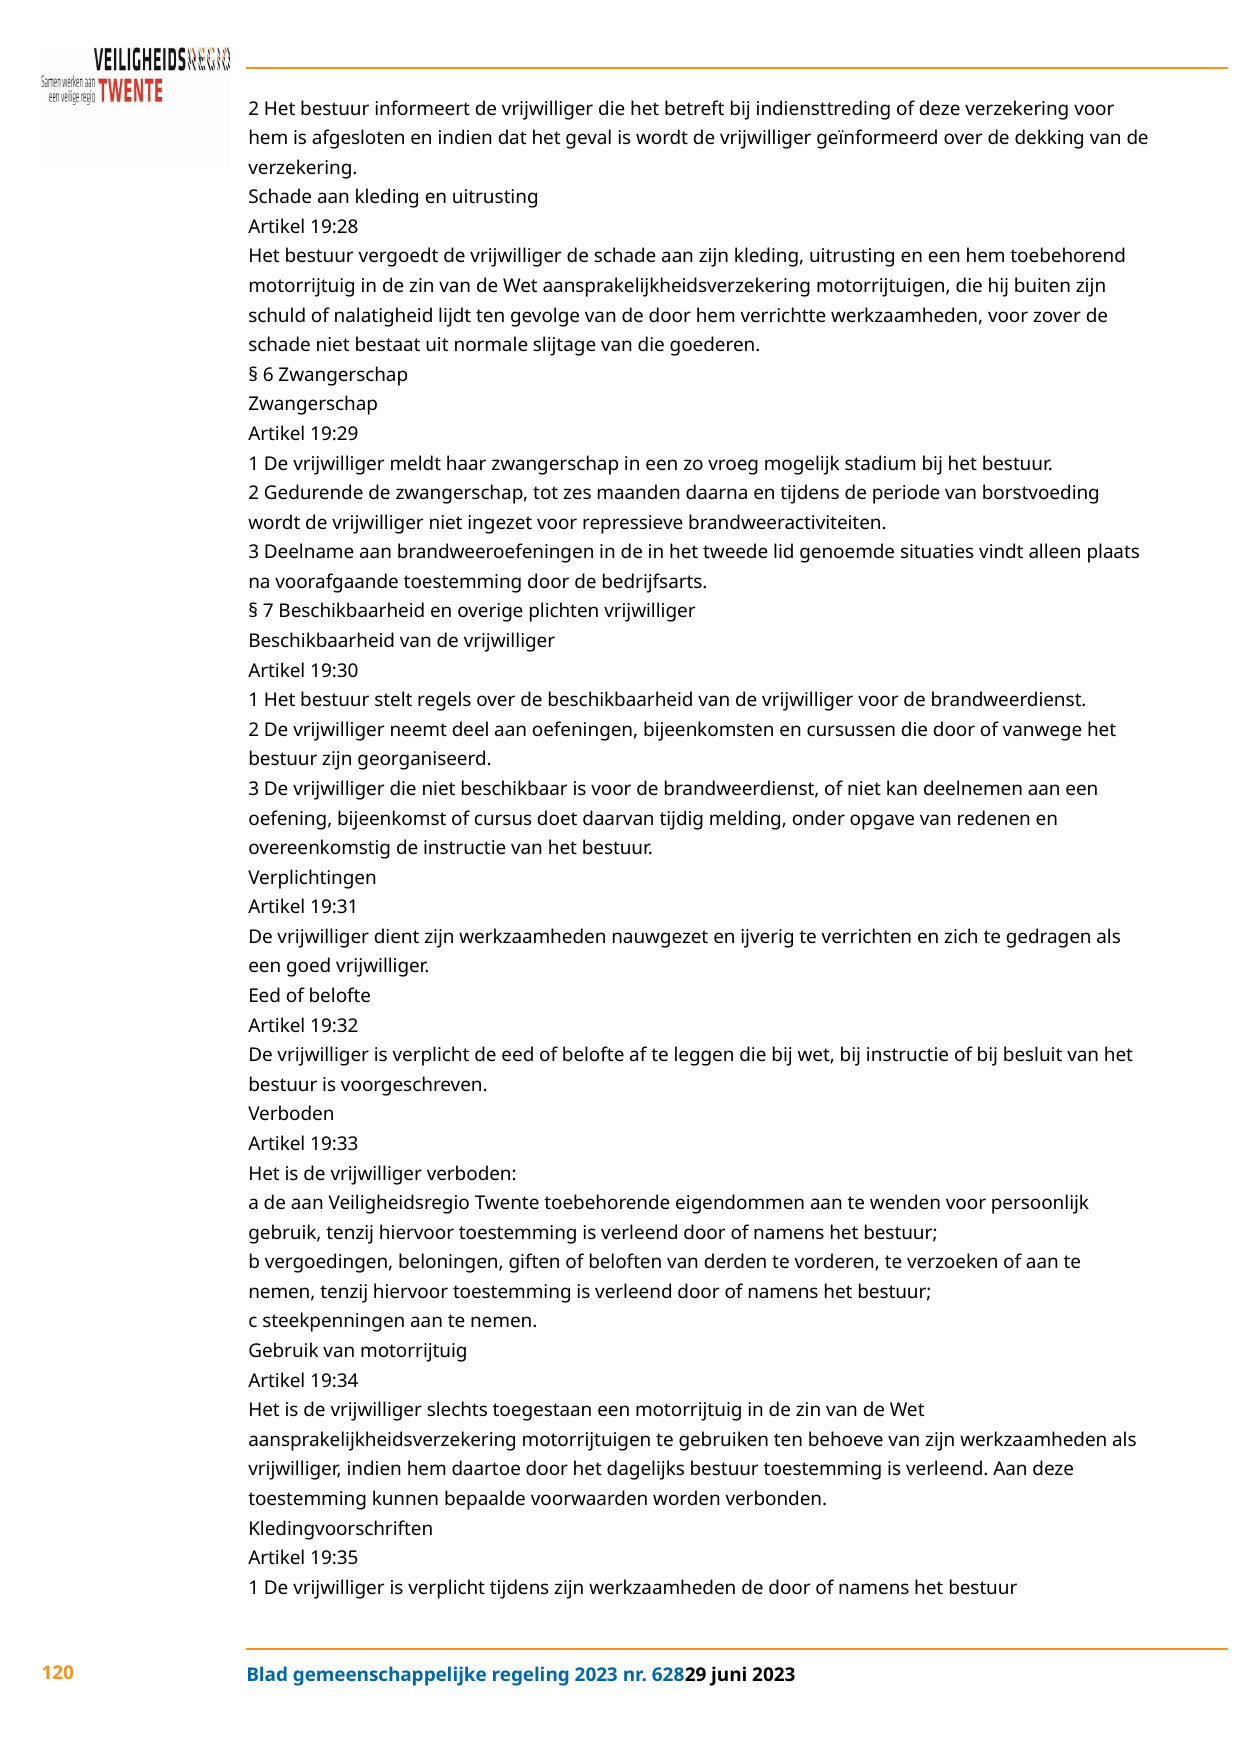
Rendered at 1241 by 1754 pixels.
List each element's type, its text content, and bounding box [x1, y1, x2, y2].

text a de aan Veiligheidsregio Twente toebehorende eigendommen aan te wenden voor persoonlijk gebruik, tenzij hiervoor toestemming is verleend door of namens het bestuur; [248, 1189, 1152, 1245]
text Artikel 19:31 [248, 893, 1152, 919]
text Artikel 19:35 [248, 1544, 1152, 1570]
text § 7 Beschikbaarheid en overige plichten vrijwilliger [248, 598, 1152, 623]
text 2 Gedurende de zwangerschap, tot zes maanden daarna en tijdens de periode van borstvoeding wordt de vrijwilliger niet ingezet voor repressieve brandweeractiviteiten. [248, 479, 1152, 535]
text b vergoedingen, beloningen, giften of beloften van derden te vorderen, te verzoeken of aan te nemen, tenzij hiervoor toestemming is verleend door of namens het bestuur; [248, 1248, 1152, 1304]
text Beschikbaarheid van de vrijwilliger [248, 627, 1152, 653]
text Gebruik van motorrijtuig [248, 1337, 1152, 1363]
text Het is de vrijwilliger slechts toegestaan een motorrijtuig in de zin van de Wet aansprakelijkheidsverzekering motorrijtuigen te gebruiken ten behoeve van zijn werkzaamheden als vrijwilliger, indien hem daartoe door het dagelijks bestuur toestemming is verleend. Aan deze toestemming kunnen bepaalde voorwaarden worden verbonden. [248, 1396, 1152, 1511]
text Kledingvoorschriften [248, 1515, 1152, 1541]
text Artikel 19:29 [248, 420, 1152, 446]
text 1 Het bestuur stelt regels over de beschikbaarheid van de vrijwilliger voor de brandweerdienst. [248, 686, 1152, 712]
text 1 De vrijwilliger meldt haar zwangerschap in een zo vroeg mogelijk stadium bij het bestuur. [248, 450, 1152, 476]
text 3 Deelname aan brandweeroefeningen in de in het tweede lid genoemde situaties vindt alleen plaats na voorafgaande toestemming door de bedrijfsarts. [248, 538, 1152, 594]
text Artikel 19:32 [248, 1012, 1152, 1038]
text Eed of belofte [248, 982, 1152, 1008]
text Artikel 19:33 [248, 1130, 1152, 1156]
text Verplichtingen [248, 864, 1152, 890]
text Schade aan kleding en uitrusting [248, 183, 1152, 209]
text 3 De vrijwilliger die niet beschikbaar is voor de brandweerdienst, of niet kan deelnemen aan een oefening, bijeenkomst of cursus doet daarvan tijdig melding, onder opgave van redenen en overeenkomstig de instructie van het bestuur. [248, 775, 1152, 860]
text 2 Het bestuur informeert de vrijwilliger die het betreft bij indiensttreding of deze verzekering voor hem is afgesloten en indien dat het geval is wordt de vrijwilliger geïnformeerd over de dekking van de verzekering. [248, 95, 1152, 180]
text Het is de vrijwilliger verboden: [248, 1160, 1152, 1186]
text Het bestuur vergoedt de vrijwilliger de schade aan zijn kleding, uitrusting en een hem toebehorend motorrijtuig in de zin van de Wet aansprakelijkheidsverzekering motorrijtuigen, die hij buiten zijn schuld of nalatigheid lijdt ten gevolge van de door hem verrichtte werkzaamheden, voor zover de schade niet bestaat uit normale slijtage van die goederen. [248, 243, 1152, 357]
text Verboden [248, 1101, 1152, 1126]
picture [41, 47, 231, 172]
text Zwangerschap [248, 391, 1152, 416]
text Artikel 19:34 [248, 1367, 1152, 1393]
text Artikel 19:30 [248, 657, 1152, 683]
text De vrijwilliger dient zijn werkzaamheden nauwgezet en ijverig te verrichten en zich te gedragen als een goed vrijwilliger. [248, 923, 1152, 978]
text § 6 Zwangerschap [248, 361, 1152, 387]
text 2 De vrijwilliger neemt deel aan oefeningen, bijeenkomsten en cursussen die door of vanwege het bestuur zijn georganiseerd. [248, 716, 1152, 771]
text 1 De vrijwilliger is verplicht tijdens zijn werkzaamheden de door of namens het bestuur [248, 1574, 1152, 1600]
text Artikel 19:28 [248, 213, 1152, 239]
text De vrijwilliger is verplicht de eed of belofte af te leggen die bij wet, bij instructie of bij besluit van het bestuur is voorgeschreven. [248, 1041, 1152, 1097]
text c steekpenningen aan te nemen. [248, 1308, 1152, 1333]
